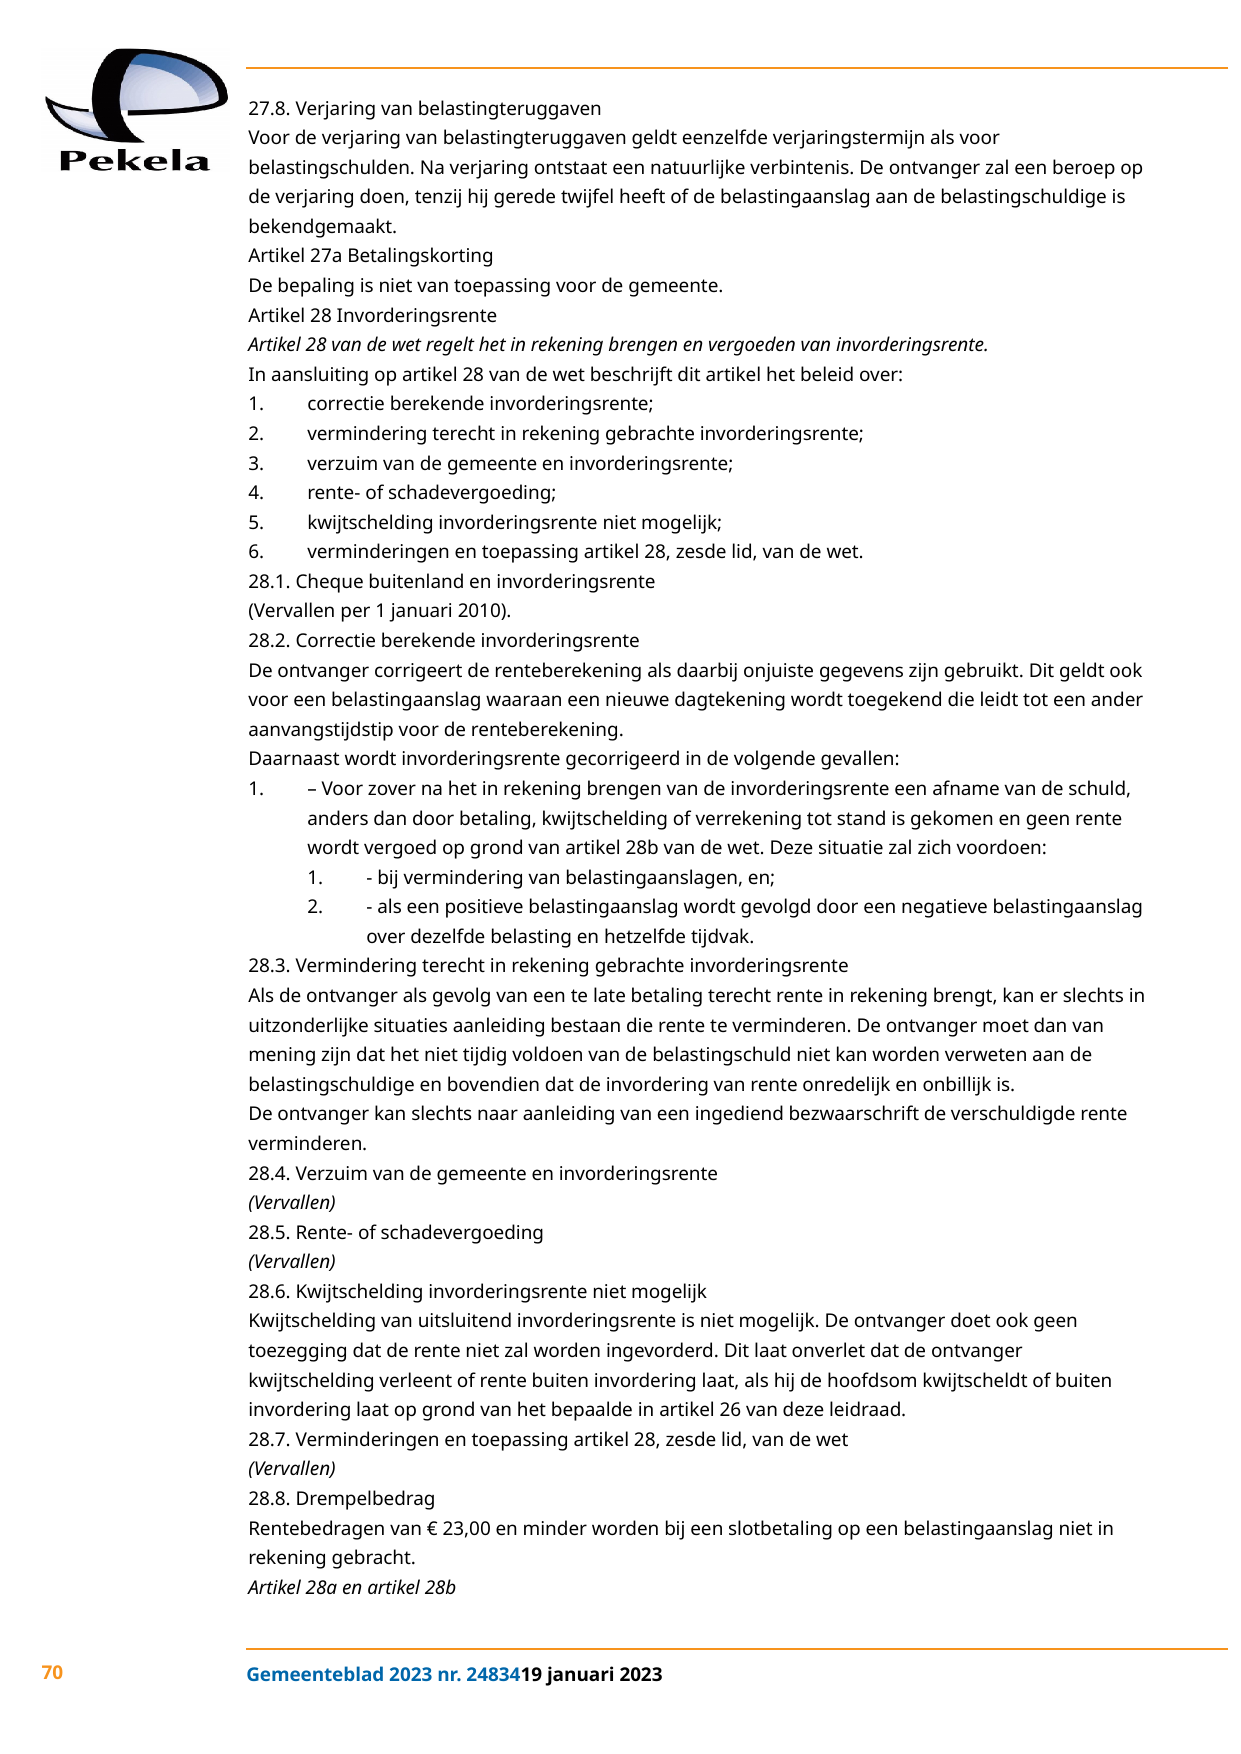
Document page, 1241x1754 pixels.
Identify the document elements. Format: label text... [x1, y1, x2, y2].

text In aansluiting op artikel 28 van de wet beschrijft dit artikel het beleid over: [248, 361, 1152, 387]
text (Vervallen) [248, 1189, 1152, 1215]
text 28.2. Correctie berekende invorderingsrente [248, 627, 1152, 653]
text De bepaling is niet van toepassing voor de gemeente. [248, 272, 1152, 298]
text 28.3. Vermindering terecht in rekening gebrachte invorderingsrente [248, 953, 1152, 978]
text 28.7. Verminderingen en toepassing artikel 28, zesde lid, van de wet [248, 1426, 1152, 1452]
text De ontvanger kan slechts naar aanleiding van een ingediend bezwaarschrift de verschuldigde rente verminderen. [248, 1101, 1152, 1156]
text De ontvanger corrigeert de renteberekening als daarbij onjuiste gegevens zijn gebruikt. Dit geldt ook voor een belastingaanslag waaraan een nieuwe dagtekening wordt toegekend die leidt tot een ander aanvangstijdstip voor de renteberekening. [248, 657, 1152, 742]
text Artikel 28 van de wet regelt het in rekening brengen en vergoeden van invorderingsrente. [248, 331, 1152, 357]
text 28.5. Rente- of schadevergoeding [248, 1219, 1152, 1245]
text 28.8. Drempelbedrag [248, 1485, 1152, 1511]
list verminderingen en toepassing artikel 28, zesde lid, van de wet. [248, 538, 1152, 564]
text Voor de verjaring van belastingteruggaven geldt eenzelfde verjaringstermijn als voor belastingschulden. Na verjaring ontstaat een natuurlijke verbintenis. De ontvanger zal een beroep op de verjaring doen, tenzij hij gerede twijfel heeft of de belastingaanslag aan de belastingschuldige is bekendgemaakt. [248, 124, 1152, 239]
list kwijtschelding invorderingsrente niet mogelijk; [248, 509, 1152, 535]
text Als de ontvanger als gevolg van een te late betaling terecht rente in rekening brengt, kan er slechts in uitzonderlijke situaties aanleiding bestaan die rente te verminderen. De ontvanger moet dan van mening zijn dat het niet tijdig voldoen van de belastingschuld niet kan worden verweten aan de belastingschuldige en bovendien dat de invordering van rente onredelijk en onbillijk is. [248, 982, 1152, 1097]
list – Voor zover na het in rekening brengen van de invorderingsrente een afname van de schuld, anders dan door betaling, kwijtschelding of verrekening tot stand is gekomen en geen rente wordt vergoed op grond van artikel 28b van de wet. Deze situatie zal zich voordoen: [248, 775, 1152, 860]
list correctie berekende invorderingsrente; [248, 391, 1152, 416]
text Artikel 28 Invorderingsrente [248, 302, 1152, 328]
text Kwijtschelding van uitsluitend invorderingsrente is niet mogelijk. De ontvanger doet ook geen toezegging dat de rente niet zal worden ingevorderd. Dit laat onverlet dat de ontvanger kwijtschelding verleent of rente buiten invordering laat, als hij de hoofdsom kwijtscheldt of buiten invordering laat op grond van het bepaalde in artikel 26 van deze leidraad. [248, 1308, 1152, 1422]
text 28.6. Kwijtschelding invorderingsrente niet mogelijk [248, 1278, 1152, 1304]
text (Vervallen) [248, 1456, 1152, 1481]
list verzuim van de gemeente en invorderingsrente; [248, 450, 1152, 476]
text (Vervallen) [248, 1248, 1152, 1274]
text (Vervallen per 1 januari 2010). [248, 598, 1152, 623]
text 27.8. Verjaring van belastingteruggaven [248, 95, 1152, 121]
text 28.1. Cheque buitenland en invorderingsrente [248, 568, 1152, 594]
text Artikel 28a en artikel 28b [248, 1574, 1152, 1600]
list - bij vermindering van belastingaanslagen, en; [307, 864, 1152, 890]
text Daarnaast wordt invorderingsrente gecorrigeerd in de volgende gevallen: [248, 746, 1152, 771]
list - als een positieve belastingaanslag wordt gevolgd door een negatieve belastingaanslag over dezelfde belasting en hetzelfde tijdvak. [307, 893, 1152, 949]
text Artikel 27a Betalingskorting [248, 243, 1152, 268]
picture [41, 47, 231, 172]
text Rentebedragen van € 23,00 en minder worden bij een slotbetaling op een belastingaanslag niet in rekening gebracht. [248, 1515, 1152, 1570]
list vermindering terecht in rekening gebrachte invorderingsrente; [248, 420, 1152, 446]
text 28.4. Verzuim van de gemeente en invorderingsrente [248, 1160, 1152, 1186]
list rente- of schadevergoeding; [248, 479, 1152, 505]
